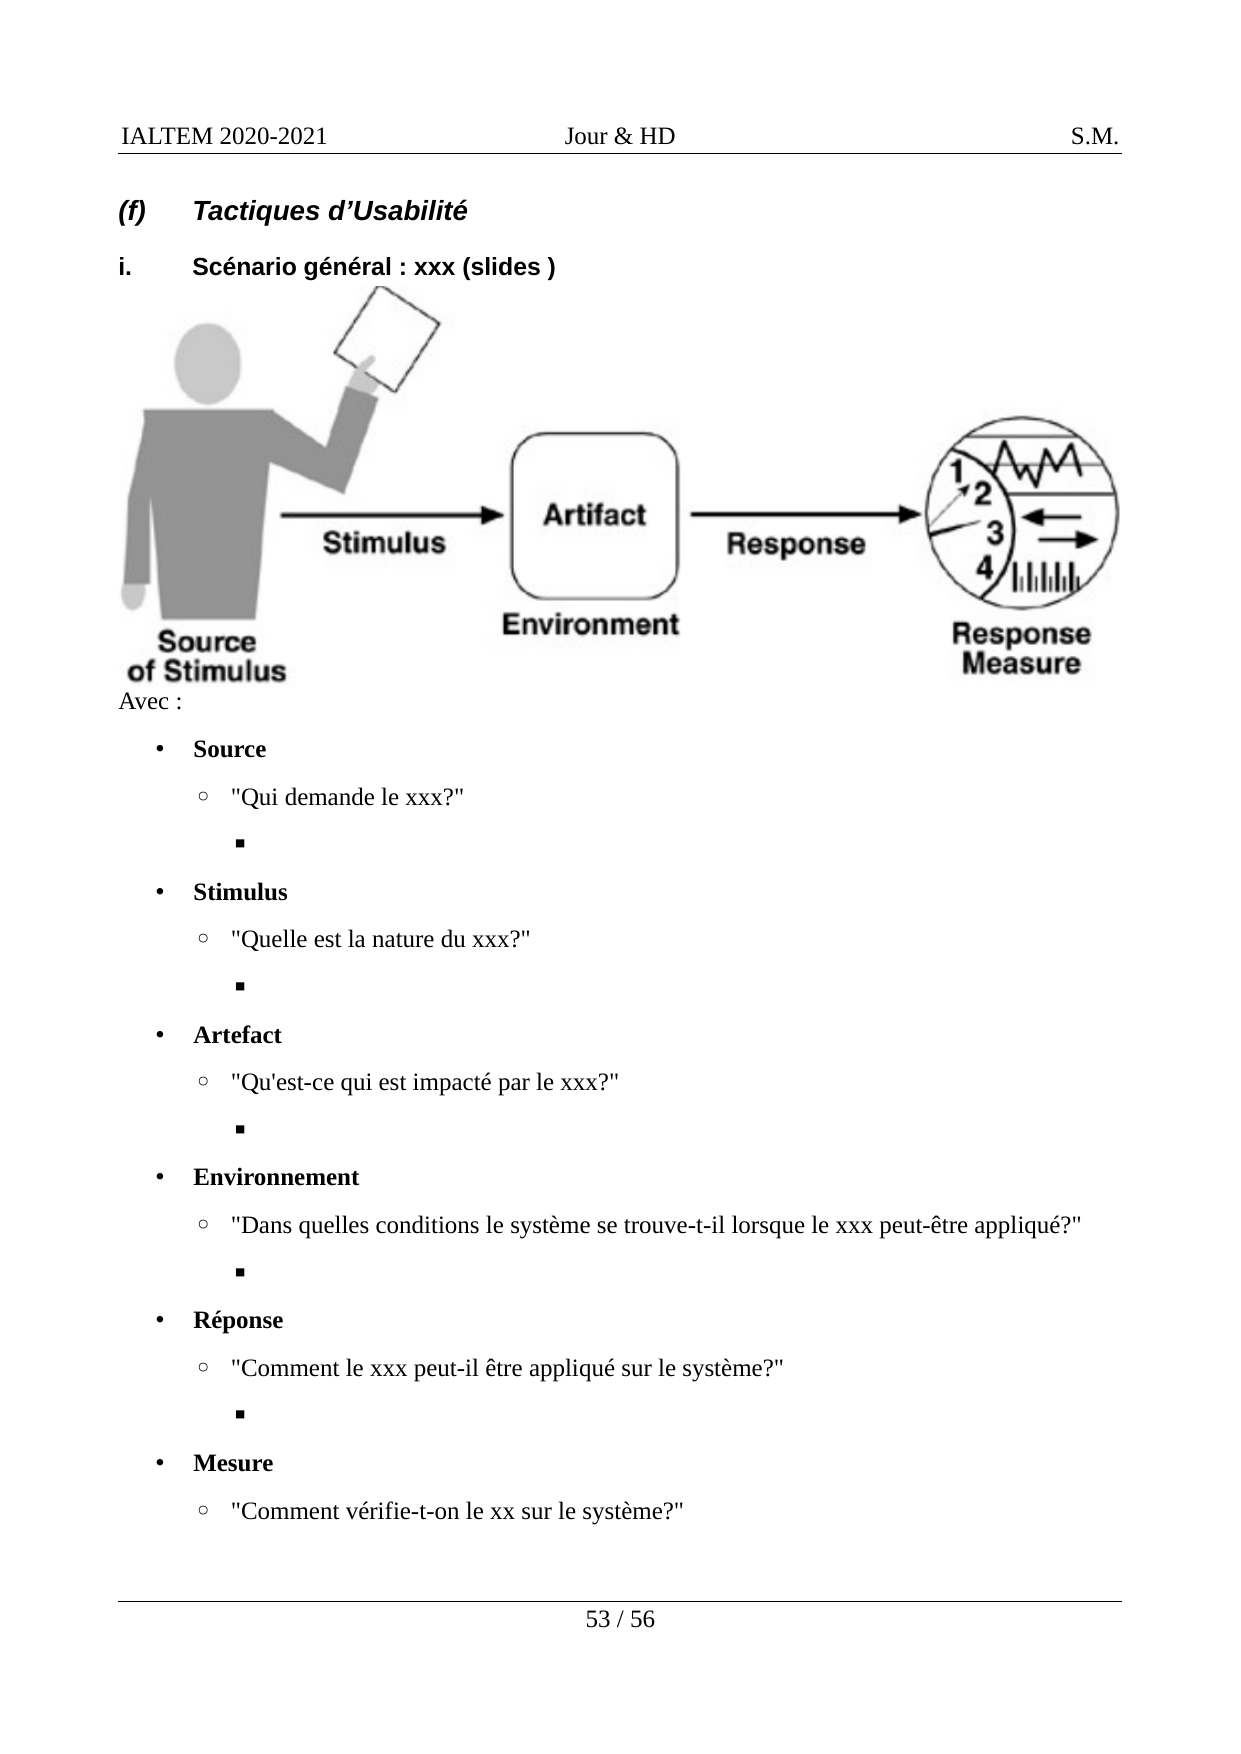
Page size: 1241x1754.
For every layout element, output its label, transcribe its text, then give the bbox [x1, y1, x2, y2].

list "Comment vérifie-t-on le xx sur le système?" [193, 1496, 1122, 1524]
list "Dans quelles conditions le système se trouve-t-il lorsque le xxx peut-être appliqué?" [193, 1210, 1122, 1239]
list "Comment le xxx peut-il être appliqué sur le système?" [193, 1353, 1122, 1382]
list "Quelle est la nature du xxx?" [193, 924, 1122, 953]
list Artefact [156, 1020, 1122, 1048]
subtitle Scénario général : xxx (slides ) [118, 252, 1122, 280]
list Environnement [156, 1162, 1122, 1191]
list Réponse [156, 1305, 1122, 1334]
list "Qui demande le xxx?" [193, 782, 1122, 810]
list Source [156, 734, 1122, 763]
text Avec : [118, 687, 1122, 715]
list Stimulus [156, 877, 1122, 906]
list Mesure [156, 1448, 1122, 1477]
list "Qu'est-ce qui est impacté par le xxx?" [193, 1067, 1122, 1096]
picture [118, 286, 1123, 687]
subtitle Tactiques d’Usabilité [118, 195, 1122, 227]
